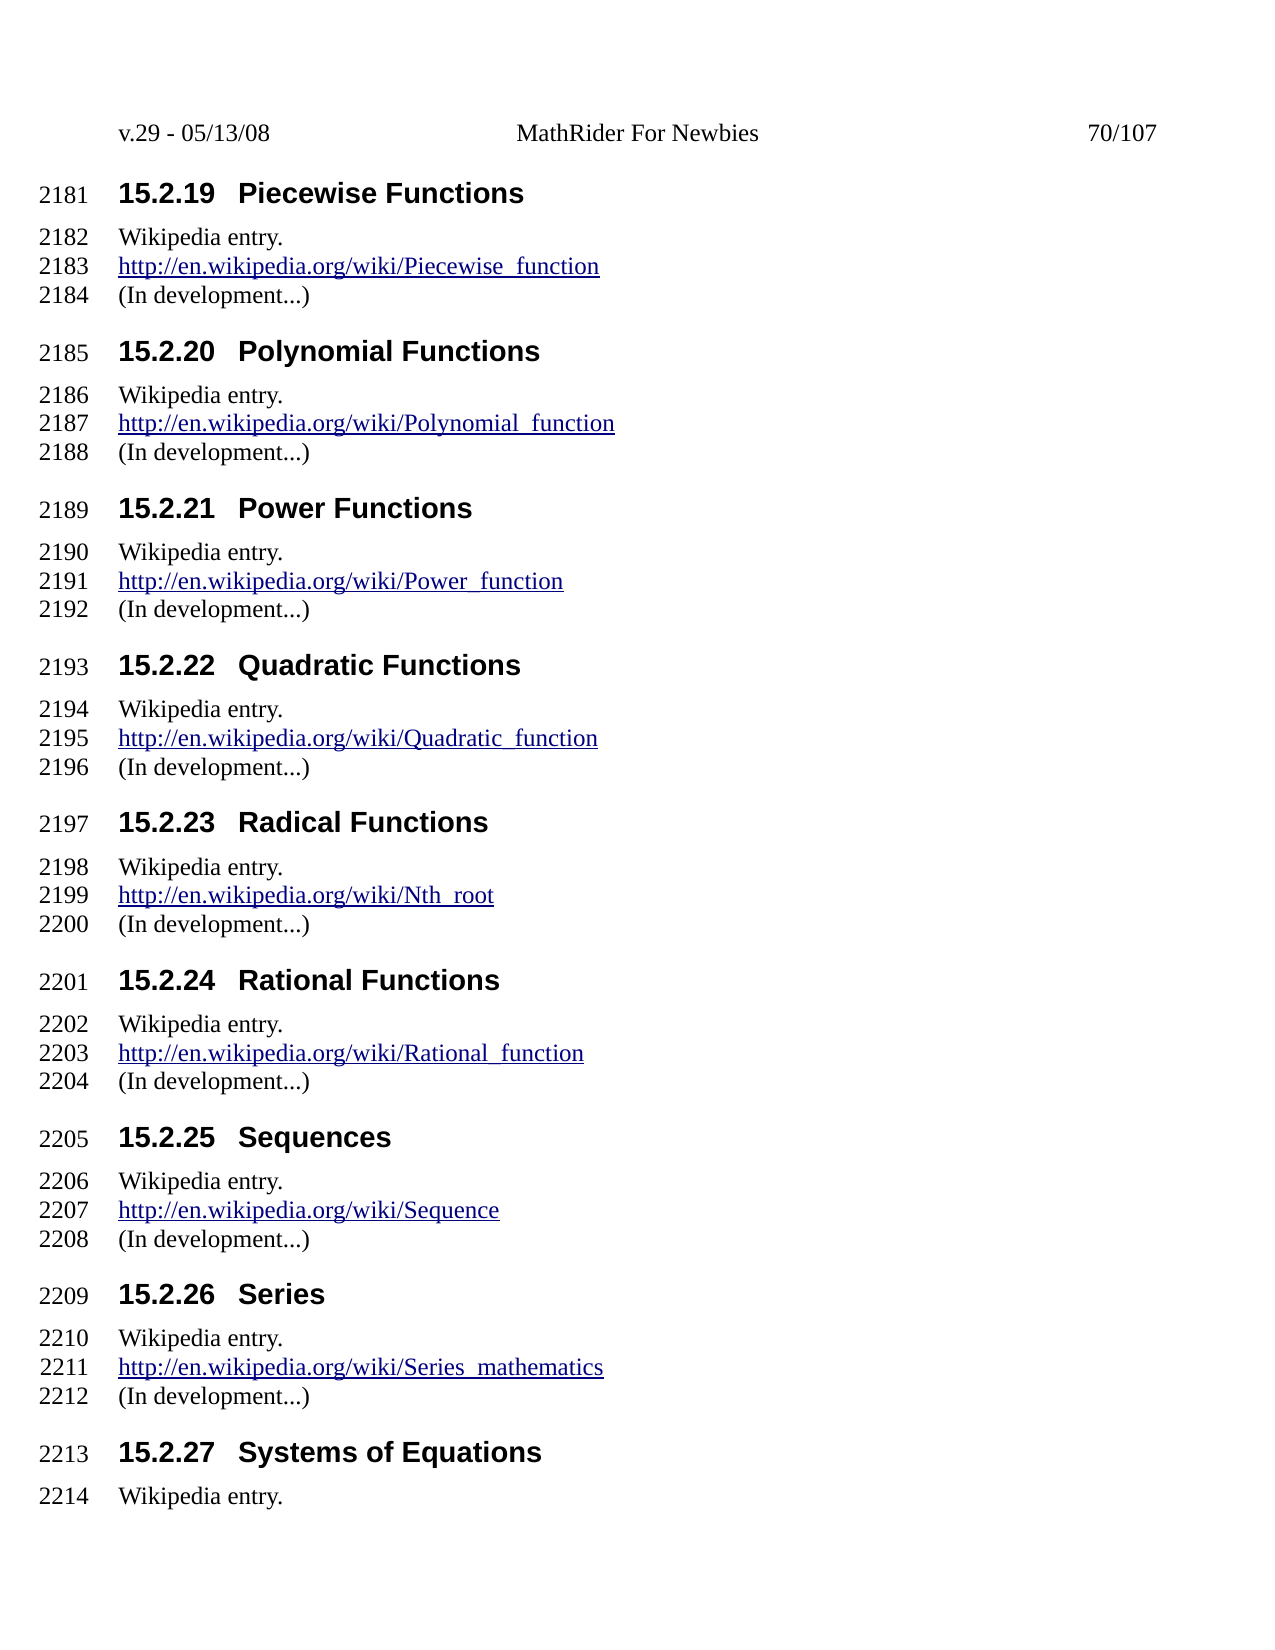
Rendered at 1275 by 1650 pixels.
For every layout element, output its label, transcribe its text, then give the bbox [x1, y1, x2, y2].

subtitle Polynomial Functions [118, 334, 1157, 367]
text http://en.wikipedia.org/wiki/Quadratic_function [118, 723, 1157, 752]
text http://en.wikipedia.org/wiki/Sequence [118, 1195, 1157, 1224]
text Wikipedia entry. [118, 222, 1157, 251]
subtitle Piecewise Functions [118, 176, 1157, 210]
subtitle Power Functions [118, 491, 1157, 524]
text http://en.wikipedia.org/wiki/Polynomial_function [118, 408, 1157, 437]
text (In development...) [118, 1381, 1157, 1410]
subtitle Quadratic Functions [118, 648, 1157, 682]
subtitle Sequences [118, 1120, 1157, 1154]
text Wikipedia entry. [118, 537, 1157, 566]
text (In development...) [118, 752, 1157, 781]
subtitle Rational Functions [118, 963, 1157, 996]
text (In development...) [118, 437, 1157, 466]
text http://en.wikipedia.org/wiki/Piecewise_function [118, 251, 1157, 280]
text Wikipedia entry. [118, 1481, 1157, 1509]
subtitle Series [118, 1277, 1157, 1311]
text http://en.wikipedia.org/wiki/Power_function [118, 566, 1157, 594]
text (In development...) [118, 909, 1157, 938]
text (In development...) [118, 280, 1157, 309]
text Wikipedia entry. [118, 1166, 1157, 1195]
subtitle Radical Functions [118, 806, 1157, 839]
subtitle Systems of Equations [118, 1435, 1157, 1468]
text Wikipedia entry. [118, 852, 1157, 880]
text Wikipedia entry. [118, 694, 1157, 723]
text Wikipedia entry. [118, 1323, 1157, 1352]
text (In development...) [118, 1066, 1157, 1095]
text http://en.wikipedia.org/wiki/Series_mathematics [118, 1352, 1157, 1381]
text (In development...) [118, 1224, 1157, 1252]
text http://en.wikipedia.org/wiki/Rational_function [118, 1038, 1157, 1066]
text http://en.wikipedia.org/wiki/Nth_root [118, 880, 1157, 909]
text Wikipedia entry. [118, 380, 1157, 408]
text (In development...) [118, 594, 1157, 623]
text Wikipedia entry. [118, 1009, 1157, 1038]
